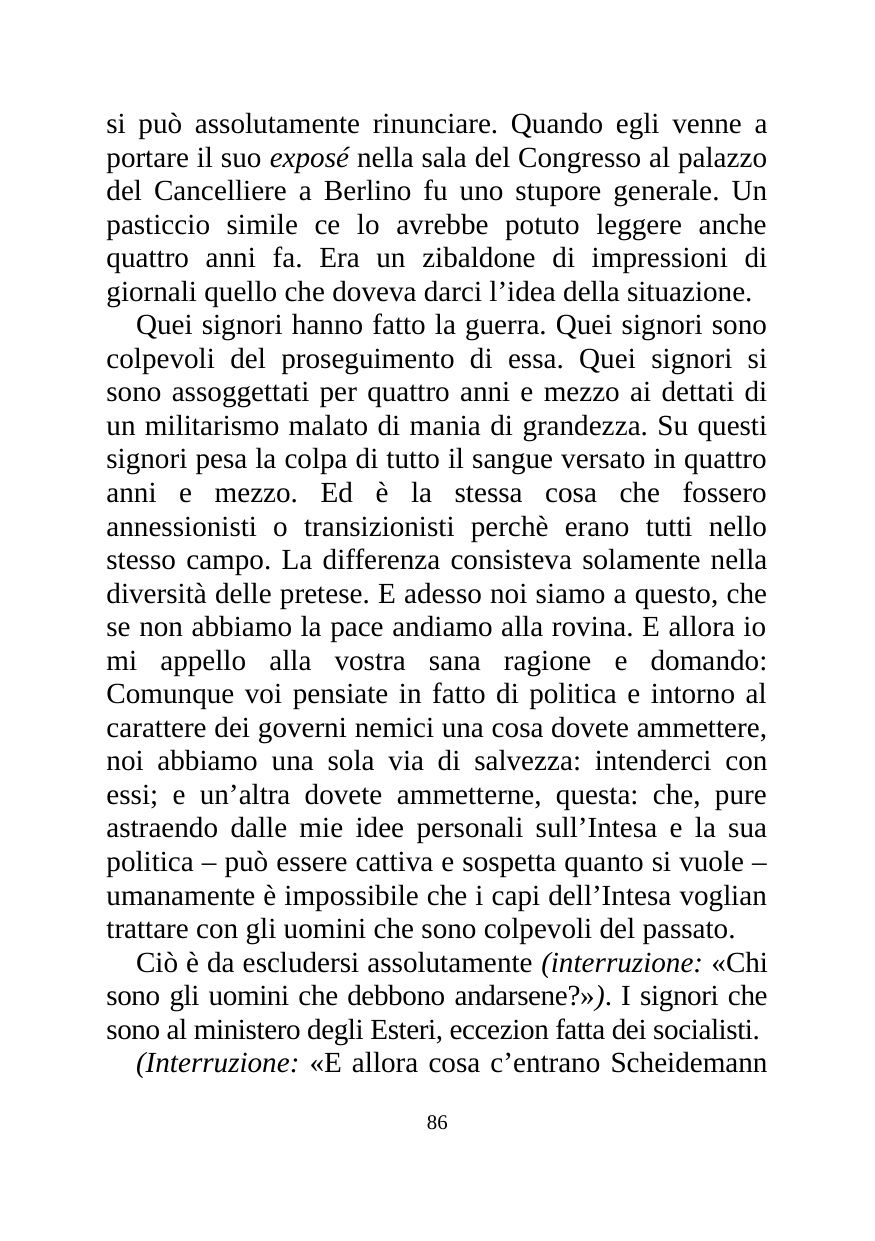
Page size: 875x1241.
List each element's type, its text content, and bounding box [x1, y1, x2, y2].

text (Interruzione: «E allora cosa c’entrano Scheidemann [106, 1045, 768, 1079]
text Ciò è da escludersi assolutamente (interruzione: «Chi sono gli uomini che debbono andarsene?»). I signori che sono al ministero degli Esteri, eccezion fatta dei socialisti. [106, 945, 768, 1045]
text Quei signori hanno fatto la guerra. Quei signori sono colpevoli del proseguimento di essa. Quei signori si sono assoggettati per quattro anni e mezzo ai dettati di un militarismo malato di mania di grandezza. Su questi signori pesa la colpa di tutto il sangue versato in quattro anni e mezzo. Ed è la stessa cosa che fossero annessionisti o transizionisti perchè erano tutti nello stesso campo. La differenza consisteva solamente nella diversità delle pretese. E adesso noi siamo a questo, che se non abbiamo la pace andiamo alla rovina. E allora io mi appello alla vostra sana ragione e domando: Comunque voi pensiate in fatto di politica e intorno al carattere dei governi nemici una cosa dovete ammettere, noi abbiamo una sola via di salvezza: intenderci con essi; e un’altra dovete ammetterne, questa: che, pure astraendo dalle mie idee personali sull’Intesa e la sua politica – può essere cattiva e sospetta quanto si vuole – umanamente è impossibile che i capi dell’Intesa voglian trattare con gli uomini che sono colpevoli del passato. [106, 307, 768, 945]
text si può assolutamente rinunciare. Quando egli venne a portare il suo exposé nella sala del Congresso al palazzo del Cancelliere a Berlino fu uno stupore generale. Un pasticcio simile ce lo avrebbe potuto leggere anche quattro anni fa. Era un zibaldone di impressioni di giornali quello che doveva darci l’idea della situazione. [106, 106, 768, 307]
